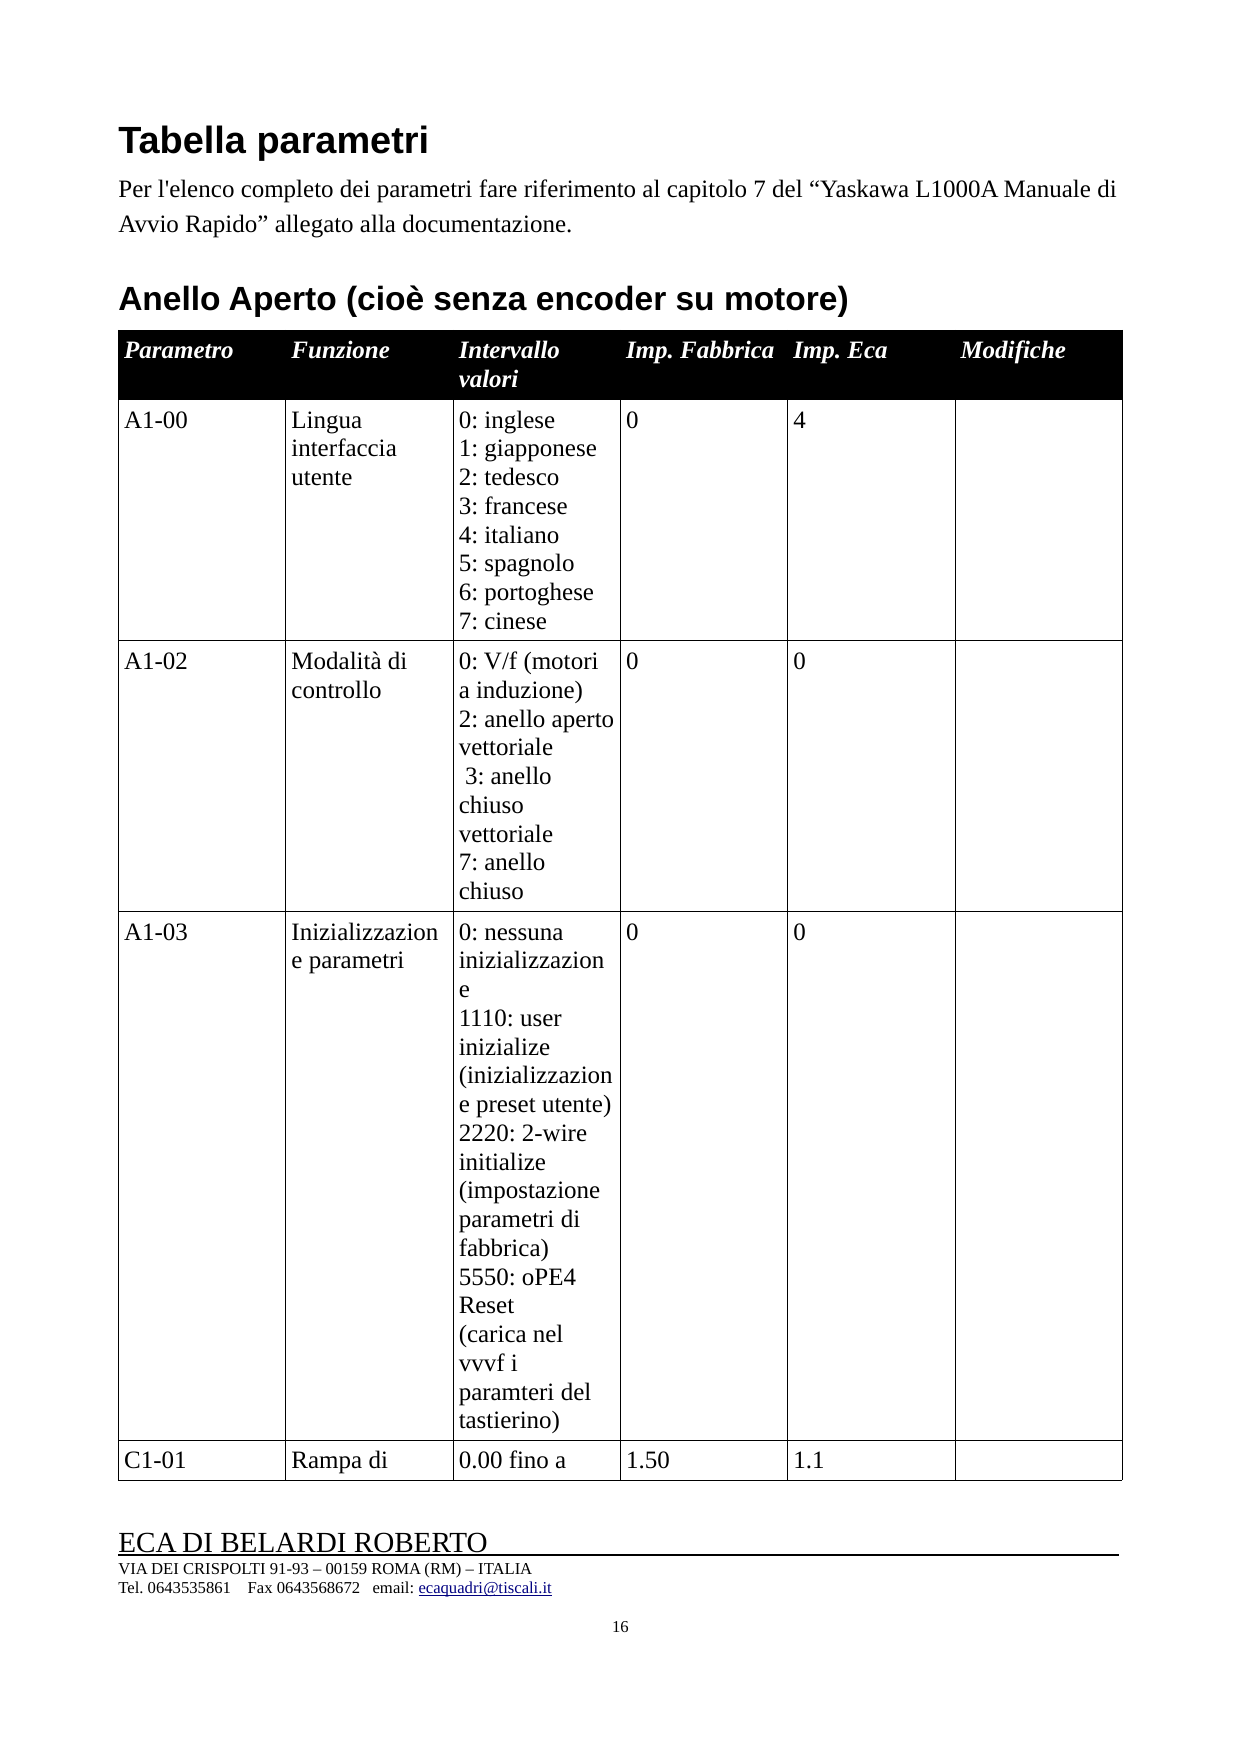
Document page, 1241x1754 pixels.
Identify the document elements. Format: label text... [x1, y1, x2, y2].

table_cell 0 [621, 912, 787, 1440]
table_cell Inizializzazione parametri [286, 912, 453, 1440]
table_cell [956, 641, 1122, 911]
table_cell A1-02 [119, 641, 285, 911]
table_cell [956, 1441, 1122, 1480]
table_cell 4 [788, 400, 955, 640]
table_cell 0 [621, 641, 787, 911]
table_cell Rampa di [286, 1441, 453, 1480]
table_cell A1-00 [119, 400, 285, 640]
table_header Imp. Eca [788, 331, 955, 399]
table_header Funzione [286, 331, 453, 399]
subtitle Anello Aperto (cioè senza encoder su motore) [118, 279, 1122, 317]
table_cell 0: V/f (motori a induzione) 2: anello aperto vettoriale 3: anello chiuso vettoriale 7: anello chiuso [454, 641, 620, 911]
table_header Parametro [119, 331, 285, 399]
table_header Imp. Fabbrica [621, 331, 787, 399]
table_header Intervallo valori [454, 331, 620, 399]
table_cell 0: inglese 1: giapponese 2: tedesco 3: francese 4: italiano 5: spagnolo 6: portoghese 7: cinese [454, 400, 620, 640]
table_header Modifiche [956, 331, 1122, 399]
table_cell 0 [788, 912, 955, 1440]
text Per l'elenco completo dei parametri fare riferimento al capitolo 7 del “Yaskawa L1000A Manuale di Avvio Rapido” allegato alla documentazione. [118, 174, 1122, 237]
table_cell [956, 912, 1122, 1440]
table_cell 1.1 [788, 1441, 955, 1480]
table_cell Lingua interfaccia utente [286, 400, 453, 640]
table_cell [956, 400, 1122, 640]
table_cell 0 [788, 641, 955, 911]
table_cell Modalità di controllo [286, 641, 453, 911]
subtitle Tabella parametri [118, 118, 1122, 162]
table_cell 0: nessuna inizializzazione 1110: user inizialize (inizializzazione preset utente) 2220: 2-wire initialize (impostazione parametri di fabbrica) 5550: oPE4 Reset (carica nel vvvf i paramteri del tastierino) [454, 912, 620, 1440]
table_cell 1.50 [621, 1441, 787, 1480]
table_cell 0 [621, 400, 787, 640]
table_cell A1-03 [119, 912, 285, 1440]
table_cell C1-01 [119, 1441, 285, 1480]
table_cell 0.00 fino a [454, 1441, 620, 1480]
